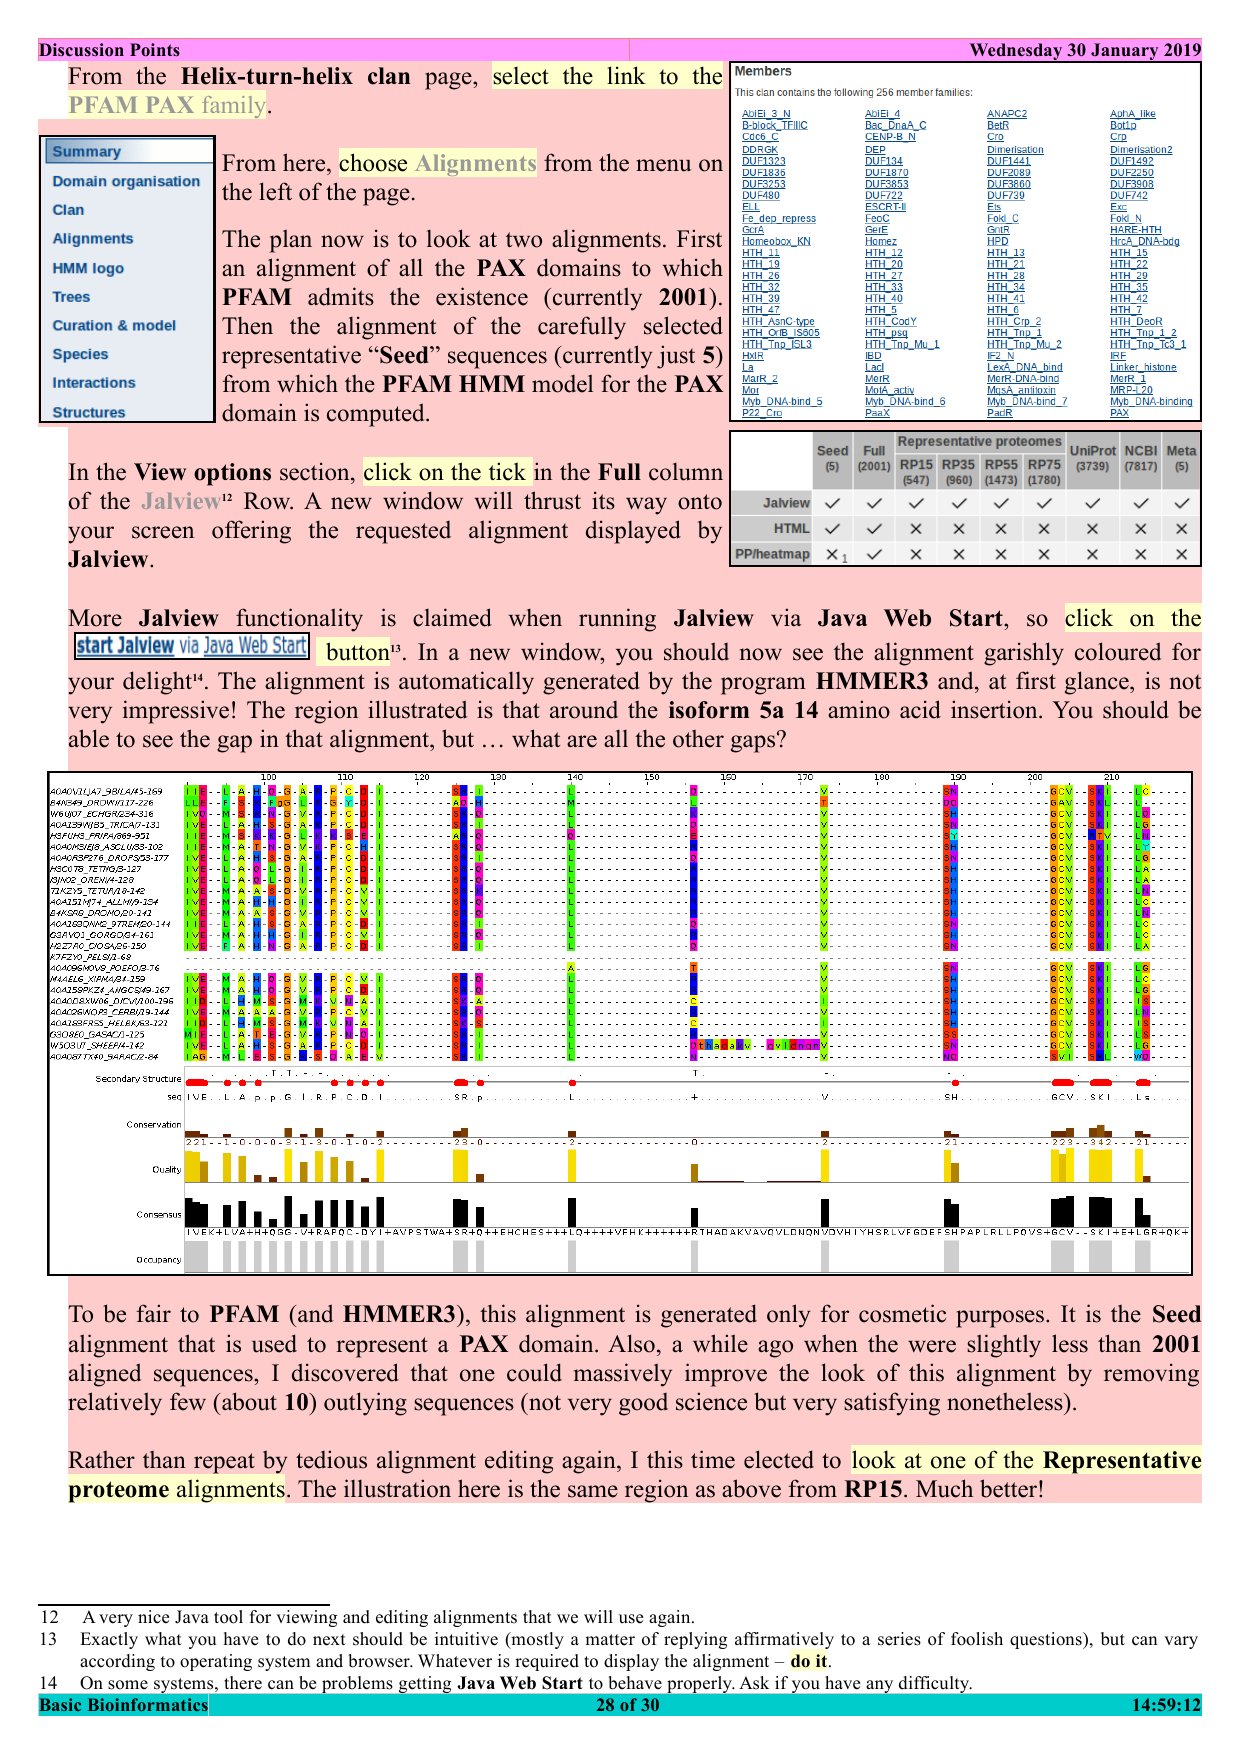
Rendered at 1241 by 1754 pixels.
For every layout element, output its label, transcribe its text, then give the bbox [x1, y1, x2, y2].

text On some systems, there can be problems getting Java Web Start to behave properly. Ask if you have any difficulty. [38, 1671, 1202, 1693]
text More Jalview functionality is claimed when running Jalview via Java Web Start, so click on the button. In a new window, you should now see the alignment garishly coloured for your delight. The alignment is automatically generated by the program HMMER3 and, at first glance, is not very impressive! The region illustrated is that around the isoform 5a 14 amino acid insertion. You should be able to see the gap in that alignment, but … what are all the other gaps? [68, 603, 1202, 753]
picture [76, 634, 308, 658]
text The plan now is to look at two alignments. First an alignment of all the PAX domains to which PFAM admits the existence (currently 2001). Then the alignment of the carefully selected representative “Seed” sequences (currently just 5) from which the PFAM HMM model for the PAX domain is computed. [38, 224, 1202, 427]
picture [41, 137, 213, 421]
text Rather than repeat by tedious alignment editing again, I this time elected to look at one of the Representative proteome alignments. The illustration here is the same region as above from RP15. Much better! [68, 1445, 1202, 1503]
text In the View options section, click on the tick in the Full column of the Jalview Row. A new window will thrust its way onto your screen offering the requested alignment displayed by Jalview. [68, 457, 1202, 573]
picture [49, 773, 1191, 1274]
text A very nice Java tool for viewing and editing alignments that we will use again. [40, 1605, 1202, 1627]
text From here, choose Alignments from the menu on the left of the page. [216, 148, 729, 206]
picture [731, 63, 1200, 420]
text To be fair to PFAM (and HMMER3), this alignment is generated only for cosmetic purposes. It is the Seed alignment that is used to represent a PAX domain. Also, a while ago when the were slightly less than 2001 aligned sequences, I discovered that one could massively improve the look of this alignment by removing relatively few (about 10) outlying sequences (not very good science but very satisfying nonetheless). [68, 1274, 1202, 1416]
text Exactly what you have to do next should be intuitive (mostly a matter of replying affirmatively to a series of foolish questions), but can vary according to operating system and browser. Whatever is required to display the alignment – do it. [38, 1627, 1202, 1671]
subtitle From the Helix-turn-helix clan page, select the link to the PFAM PAX family. [68, 61, 729, 119]
picture [731, 432, 1200, 565]
